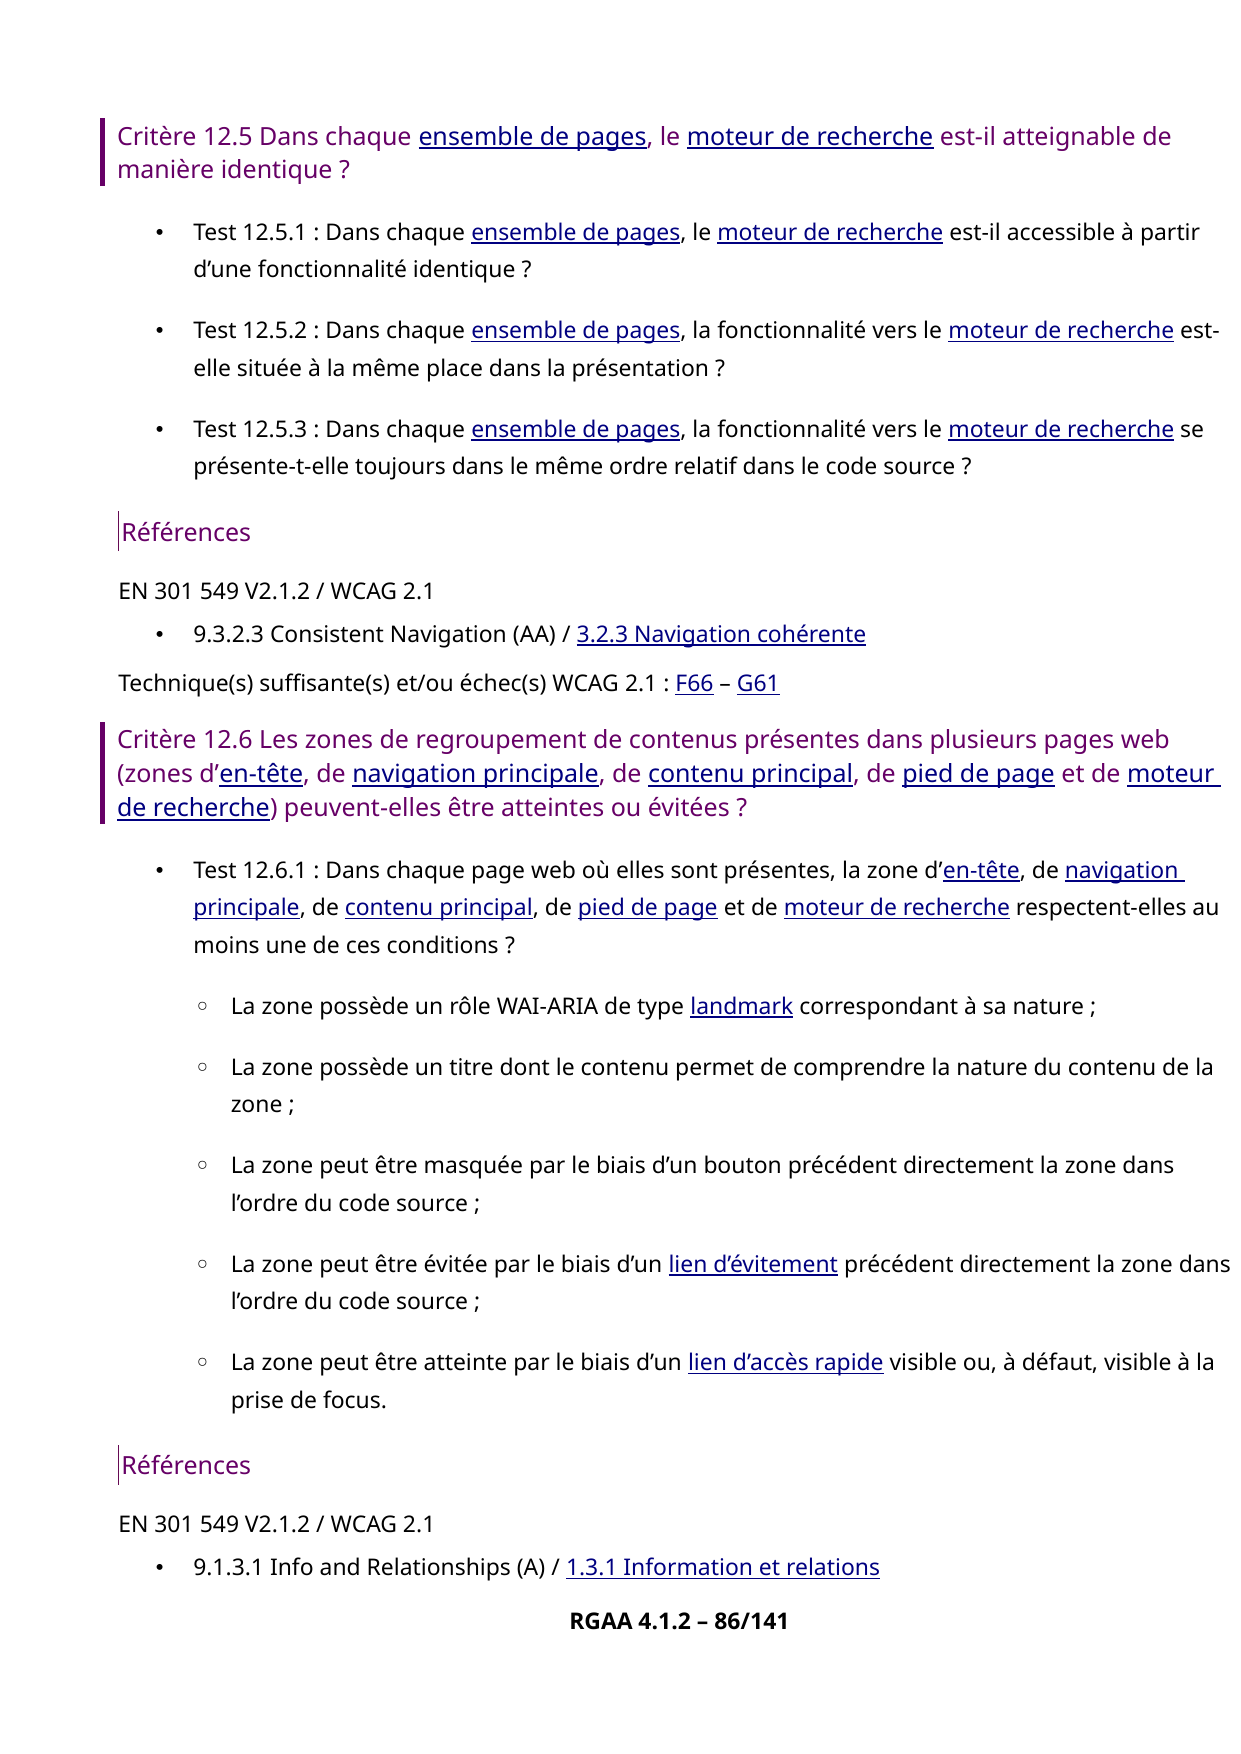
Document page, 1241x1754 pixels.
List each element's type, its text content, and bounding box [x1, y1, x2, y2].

list La zone possède un rôle WAI-ARIA de type landmark correspondant à sa nature ; [193, 989, 1240, 1021]
subtitle Critère 12.6 Les zones de regroupement de contenus présentes dans plusieurs pages web (zones d’en-tête, de navigation principale, de contenu principal, de pied de page et de moteur de recherche) peuvent-elles être atteintes ou évitées ? [105, 722, 1240, 824]
list La zone possède un titre dont le contenu permet de comprendre la nature du contenu de la zone ; [193, 1051, 1240, 1119]
text Technique(s) suffisante(s) et/ou échec(s) WCAG 2.1 : F66 – G61 [118, 667, 1240, 698]
list 9.3.2.3 Consistent Navigation (AA) / 3.2.3 Navigation cohérente [156, 618, 1240, 649]
list Test 12.5.1 : Dans chaque ensemble de pages, le moteur de recherche est-il accessible à partir d’une fonctionnalité identique ? [156, 216, 1240, 284]
subtitle Critère 12.5 Dans chaque ensemble de pages, le moteur de recherche est-il atteignable de manière identique ? [105, 118, 1240, 186]
list La zone peut être masquée par le biais d’un bouton précédent directement la zone dans l’ordre du code source ; [193, 1149, 1240, 1218]
list La zone peut être évitée par le biais d’un lien d’évitement précédent directement la zone dans l’ordre du code source ; [193, 1248, 1240, 1316]
list La zone peut être atteinte par le biais d’un lien d’accès rapide visible ou, à défaut, visible à la prise de focus. [193, 1346, 1240, 1415]
text EN 301 549 V2.1.2 / WCAG 2.1 [118, 1508, 1240, 1539]
subtitle Références [119, 1445, 1240, 1485]
list Test 12.5.3 : Dans chaque ensemble de pages, la fonctionnalité vers le moteur de recherche se présente-t-elle toujours dans le même ordre relatif dans le code source ? [156, 413, 1240, 482]
subtitle Références [119, 511, 1240, 551]
list 9.1.3.1 Info and Relationships (A) / 1.3.1 Information et relations [156, 1551, 1240, 1582]
list Test 12.5.2 : Dans chaque ensemble de pages, la fonctionnalité vers le moteur de recherche est-elle située à la même place dans la présentation ? [156, 314, 1240, 383]
list Test 12.6.1 : Dans chaque page web où elles sont présentes, la zone d’en-tête, de navigation principale, de contenu principal, de pied de page et de moteur de recherche respectent-elles au moins une de ces conditions ? [156, 853, 1240, 960]
text EN 301 549 V2.1.2 / WCAG 2.1 [118, 575, 1240, 606]
